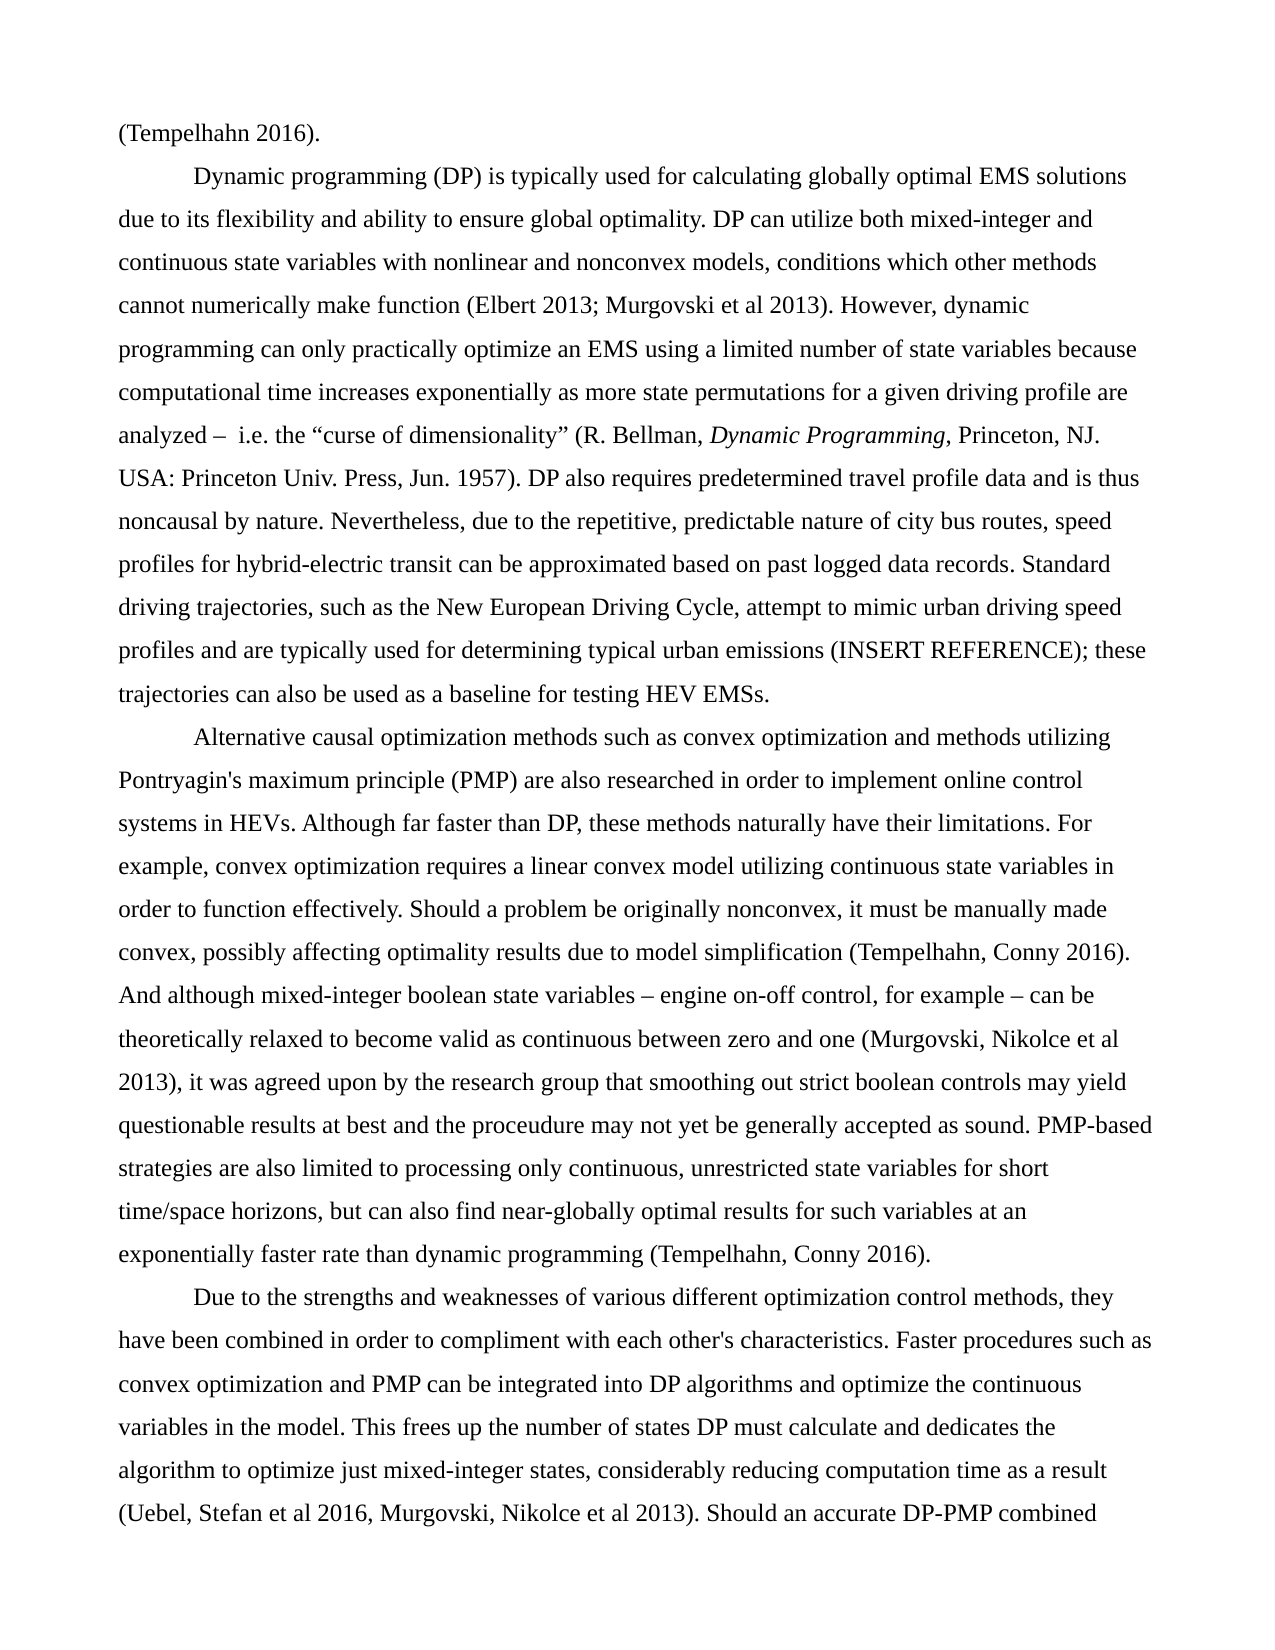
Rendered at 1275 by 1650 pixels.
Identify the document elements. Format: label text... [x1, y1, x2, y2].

text Alternative causal optimization methods such as convex optimization and methods utilizing Pontryagin's maximum principle (PMP) are also researched in order to implement online control systems in HEVs. Although far faster than DP, these methods naturally have their limitations. For example, convex optimization requires a linear convex model utilizing continuous state variables in order to function effectively. Should a problem be originally nonconvex, it must be manually made convex, possibly affecting optimality results due to model simplification (Tempelhahn, Conny 2016). And although mixed-integer boolean state variables – engine on-off control, for example – can be theoretically relaxed to become valid as continuous between zero and one (Murgovski, Nikolce et al 2013), it was agreed upon by the research group that smoothing out strict boolean controls may yield questionable results at best and the proceudure may not yet be generally accepted as sound. PMP-based strategies are also limited to processing only continuous, unrestricted state variables for short time/space horizons, but can also find near-globally optimal results for such variables at an exponentially faster rate than dynamic programming (Tempelhahn, Conny 2016). [118, 722, 1157, 1268]
text (Tempelhahn 2016). [118, 118, 1157, 147]
text Due to the strengths and weaknesses of various different optimization control methods, they have been combined in order to compliment with each other's characteristics. Faster procedures such as convex optimization and PMP can be integrated into DP algorithms and optimize the continuous variables in the model. This frees up the number of states DP must calculate and dedicates the algorithm to optimize just mixed-integer states, considerably reducing computation time as a result (Uebel, Stefan et al 2016, Murgovski, Nikolce et al 2013). Should an accurate DP-PMP combined [118, 1282, 1157, 1527]
text Dynamic programming (DP) is typically used for calculating globally optimal EMS solutions due to its flexibility and ability to ensure global optimality. DP can utilize both mixed-integer and continuous state variables with nonlinear and nonconvex models, conditions which other methods cannot numerically make function (Elbert 2013; Murgovski et al 2013). However, dynamic programming can only practically optimize an EMS using a limited number of state variables because computational time increases exponentially as more state permutations for a given driving profile are analyzed – i.e. the “curse of dimensionality” (R. Bellman, Dynamic Programming, Princeton, NJ. USA: Princeton Univ. Press, Jun. 1957). DP also requires predetermined travel profile data and is thus noncausal by nature. Nevertheless, due to the repetitive, predictable nature of city bus routes, speed profiles for hybrid-electric transit can be approximated based on past logged data records. Standard driving trajectories, such as the New European Driving Cycle, attempt to mimic urban driving speed profiles and are typically used for determining typical urban emissions (INSERT REFERENCE); these trajectories can also be used as a baseline for testing HEV EMSs. [118, 161, 1157, 707]
